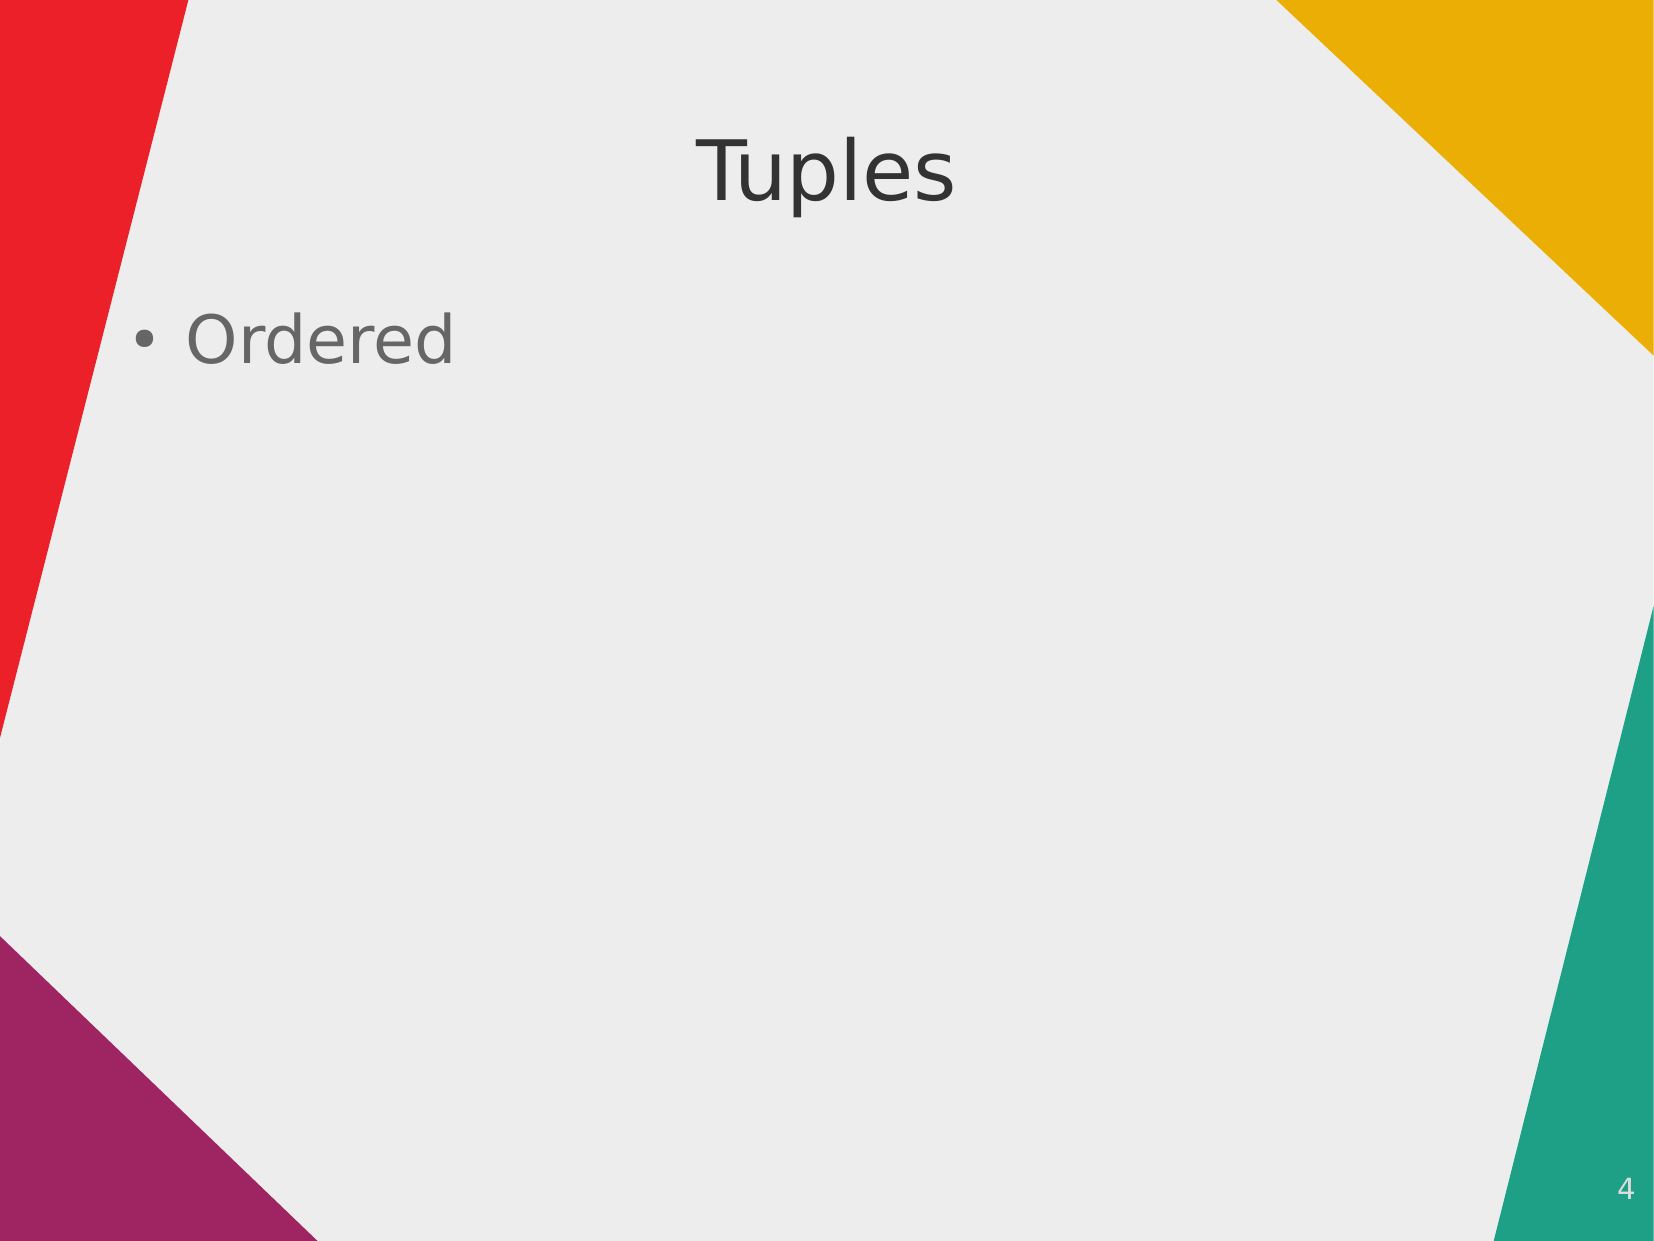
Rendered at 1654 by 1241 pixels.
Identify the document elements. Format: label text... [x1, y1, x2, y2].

title Tuples [114, 73, 1539, 271]
list Ordered [114, 302, 1539, 1033]
